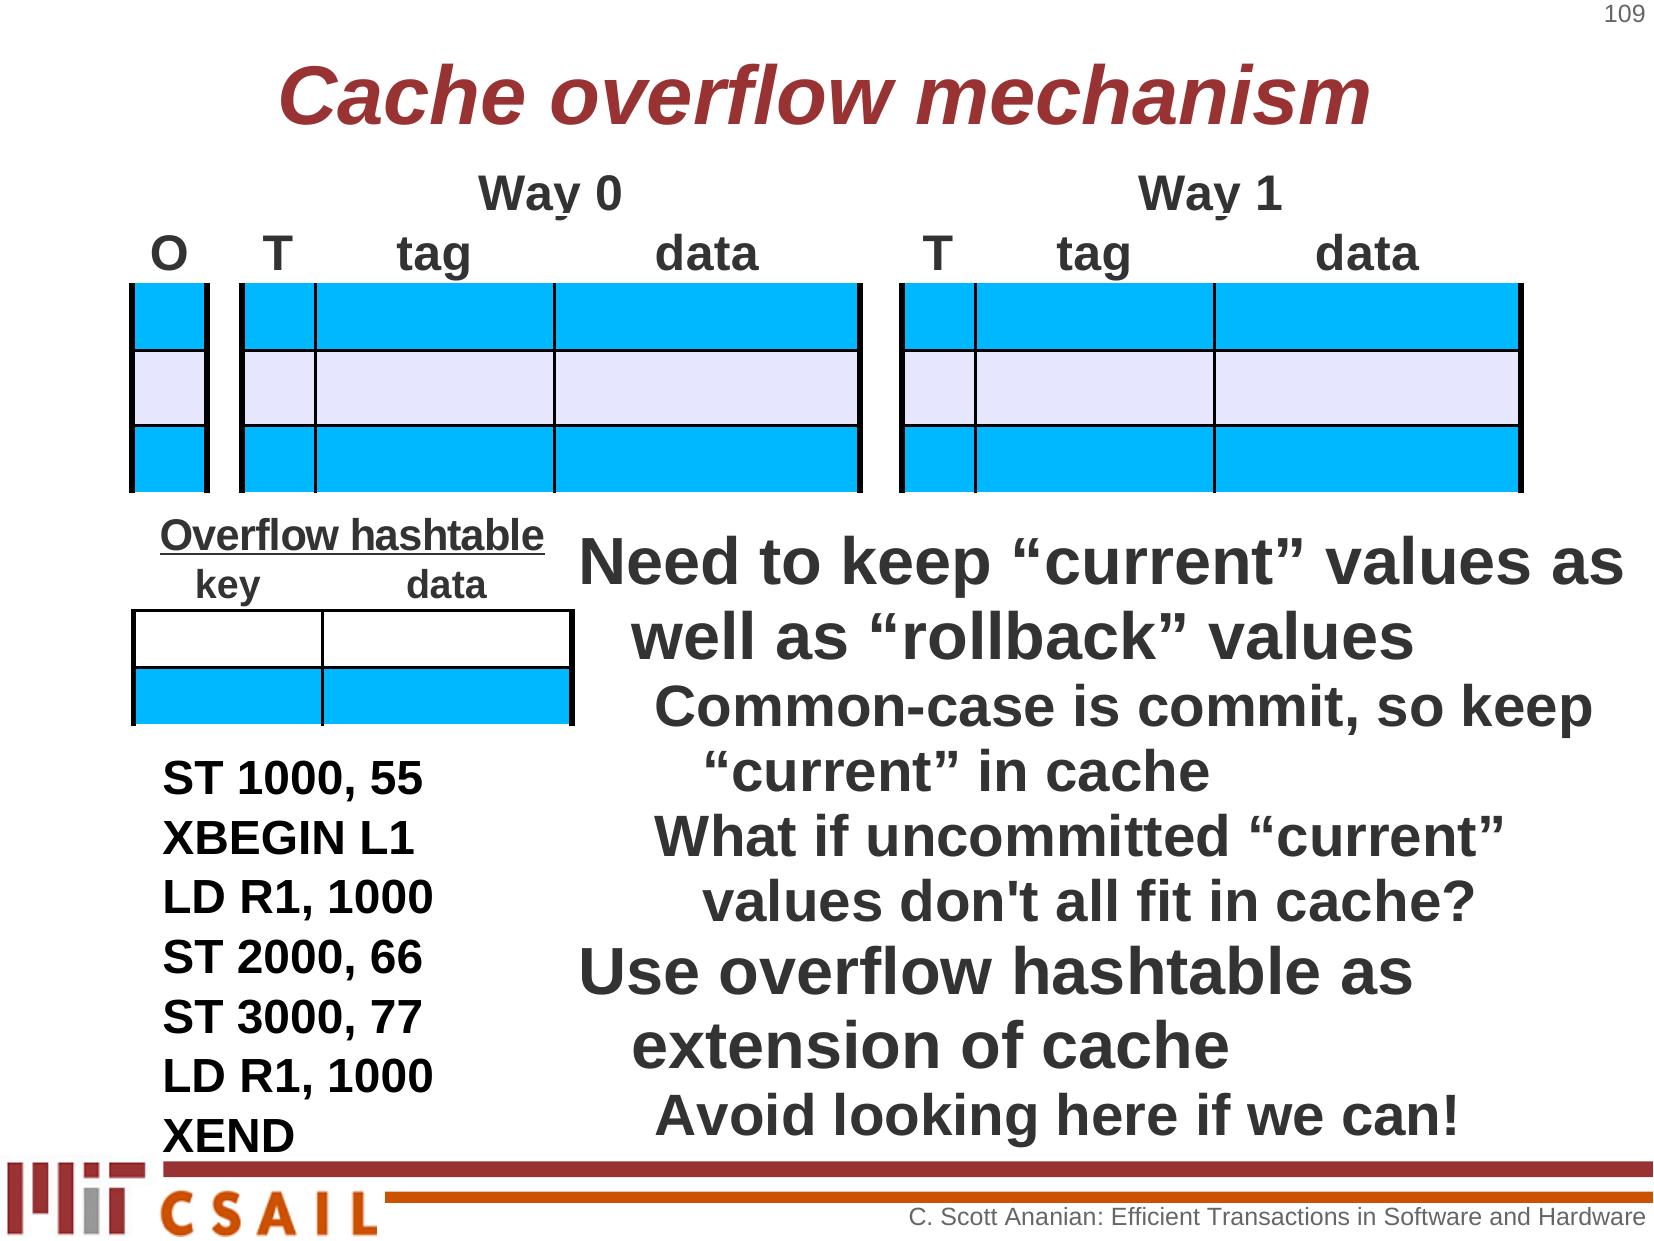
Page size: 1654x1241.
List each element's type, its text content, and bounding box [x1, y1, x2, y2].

picture [0, 1155, 377, 1237]
chart [127, 163, 1526, 495]
title Cache overflow mechanism [51, 28, 1600, 163]
chart [128, 508, 576, 727]
text_box ST 1000, 55 XBEGIN L1 LD R1, 1000 ST 2000, 66 ST 3000, 77 LD R1, 1000 XEND [162, 750, 435, 1164]
list Need to keep “current” values as well as “rollback” values Common-case is commit, so keep “current” in cache What if uncommitted “current” values don't all fit in cache? Use overflow hashtable as extension of cache Avoid looking here if we can! [560, 524, 1633, 1161]
